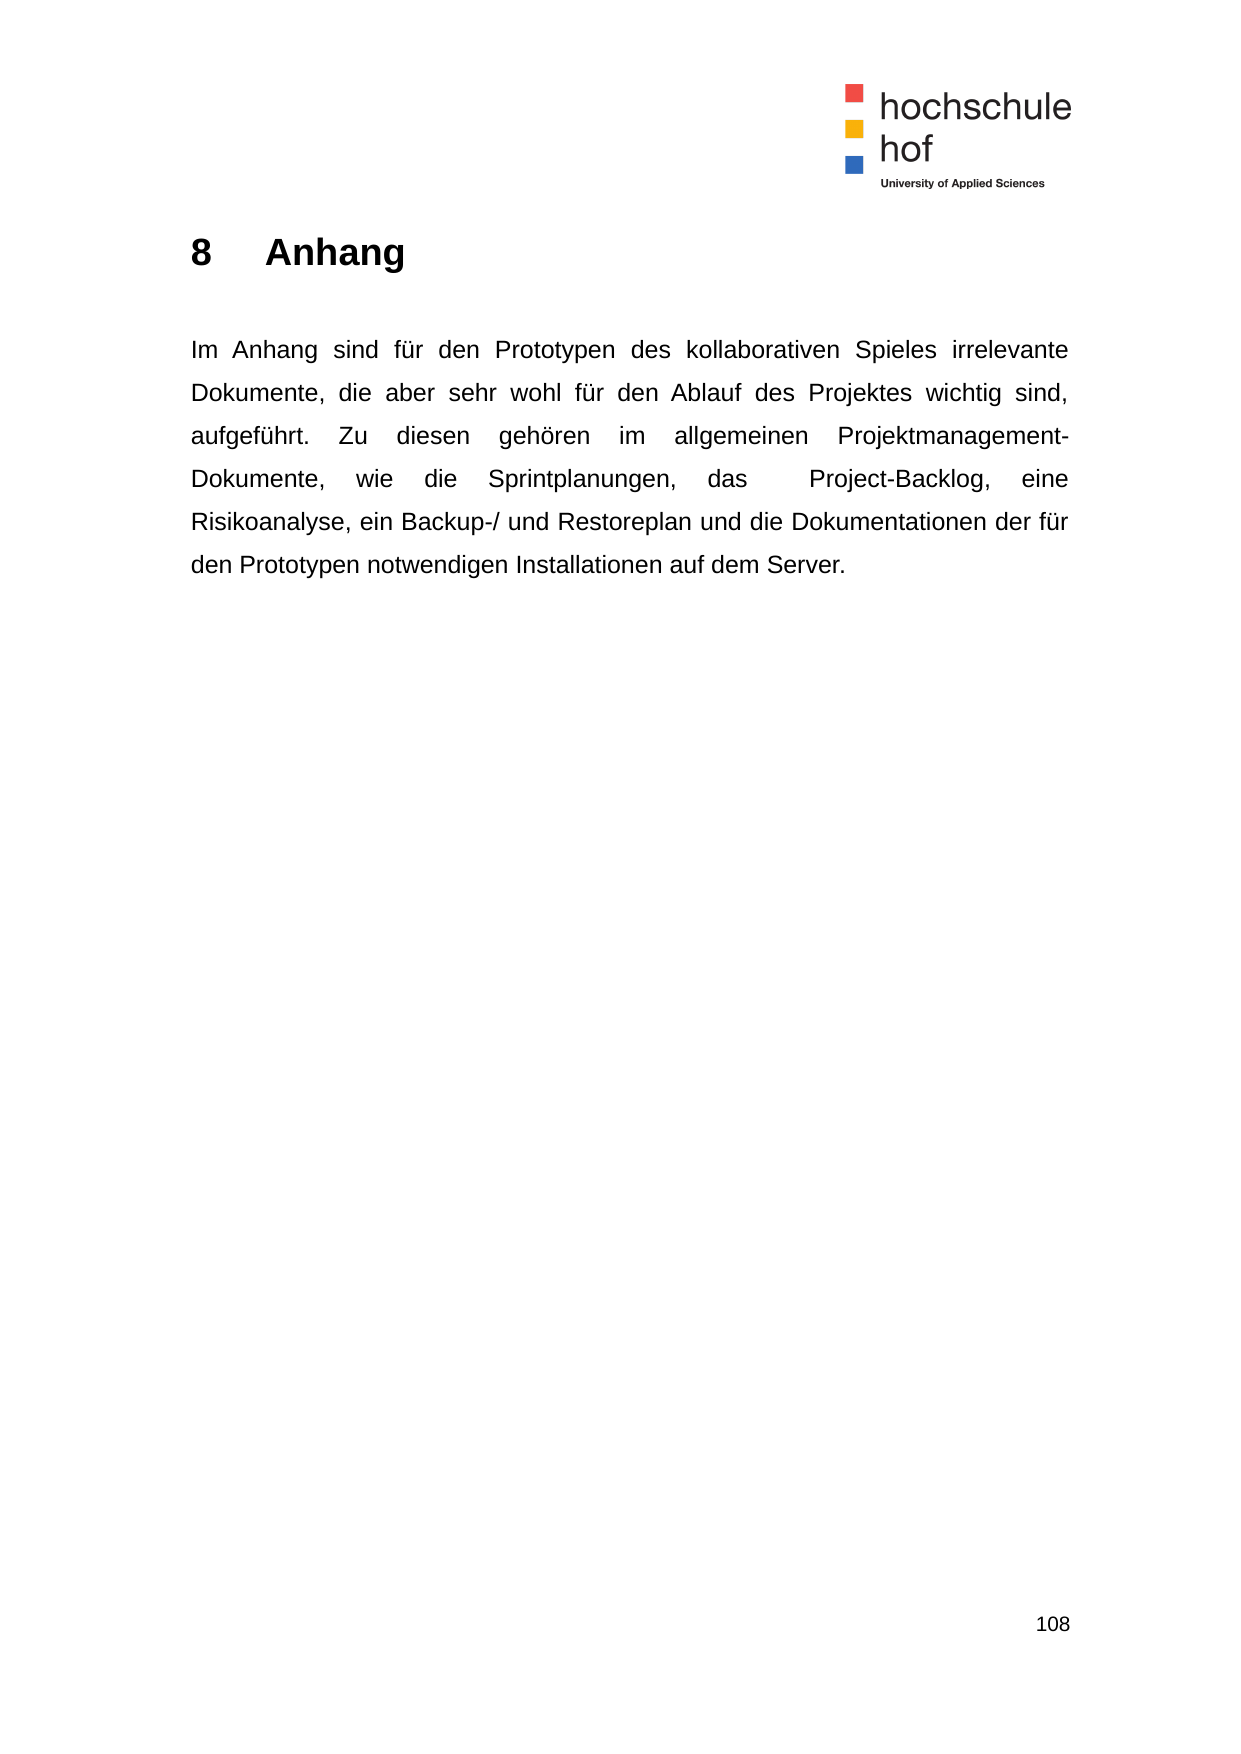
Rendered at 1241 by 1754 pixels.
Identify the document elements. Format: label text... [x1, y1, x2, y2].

subtitle Anhang [191, 229, 1070, 273]
text Im Anhang sind für den Prototypen des kollaborativen Spieles irrelevante Dokumente, die aber sehr wohl für den Ablauf des Projektes wichtig sind, aufgeführt. Zu diesen gehören im allgemeinen Projektmanagement-Dokumente, wie die Sprintplanungen, das Project-Backlog, eine Risikoanalyse, ein Backup-/ und Restoreplan und die Dokumentationen der für den Prototypen notwendigen Installationen auf dem Server. [191, 334, 1070, 579]
picture [845, 84, 1071, 189]
